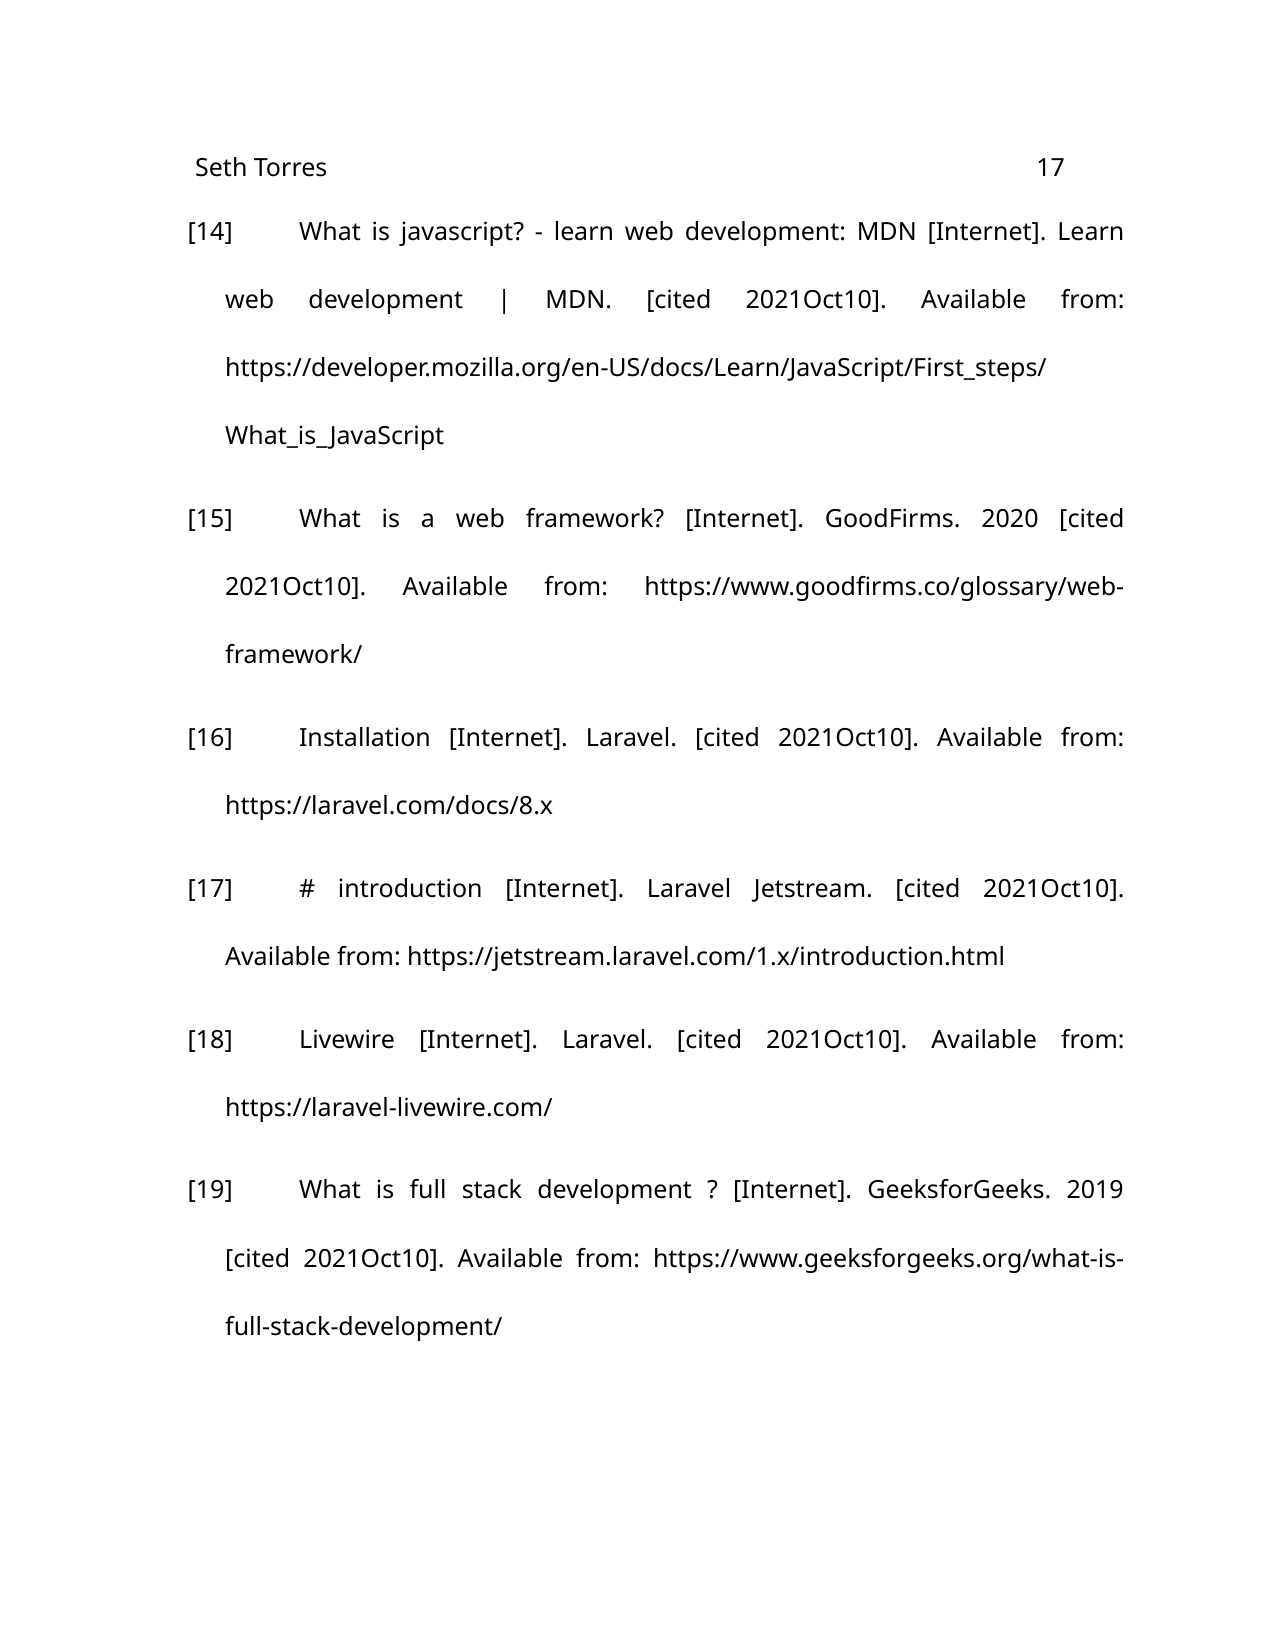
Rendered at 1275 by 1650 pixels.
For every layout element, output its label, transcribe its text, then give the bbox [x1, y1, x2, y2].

list Livewire [Internet]. Laravel. [cited 2021Oct10]. Available from: https://laravel-livewire.com/ [187, 1021, 1125, 1123]
list What is javascript? - learn web development: MDN [Internet]. Learn web development | MDN. [cited 2021Oct10]. Available from: https://developer.mozilla.org/en-US/docs/Learn/JavaScript/First_steps/What_is_JavaScript [187, 213, 1125, 452]
list Installation [Internet]. Laravel. [cited 2021Oct10]. Available from: https://laravel.com/docs/8.x [187, 719, 1125, 822]
list # introduction [Internet]. Laravel Jetstream. [cited 2021Oct10]. Available from: https://jetstream.laravel.com/1.x/introduction.html [187, 870, 1125, 973]
list What is full stack development ? [Internet]. GeeksforGeeks. 2019 [cited 2021Oct10]. Available from: https://www.geeksforgeeks.org/what-is-full-stack-development/ [187, 1172, 1125, 1342]
list What is a web framework? [Internet]. GoodFirms. 2020 [cited 2021Oct10]. Available from: https://www.goodfirms.co/glossary/web-framework/ [187, 501, 1125, 671]
